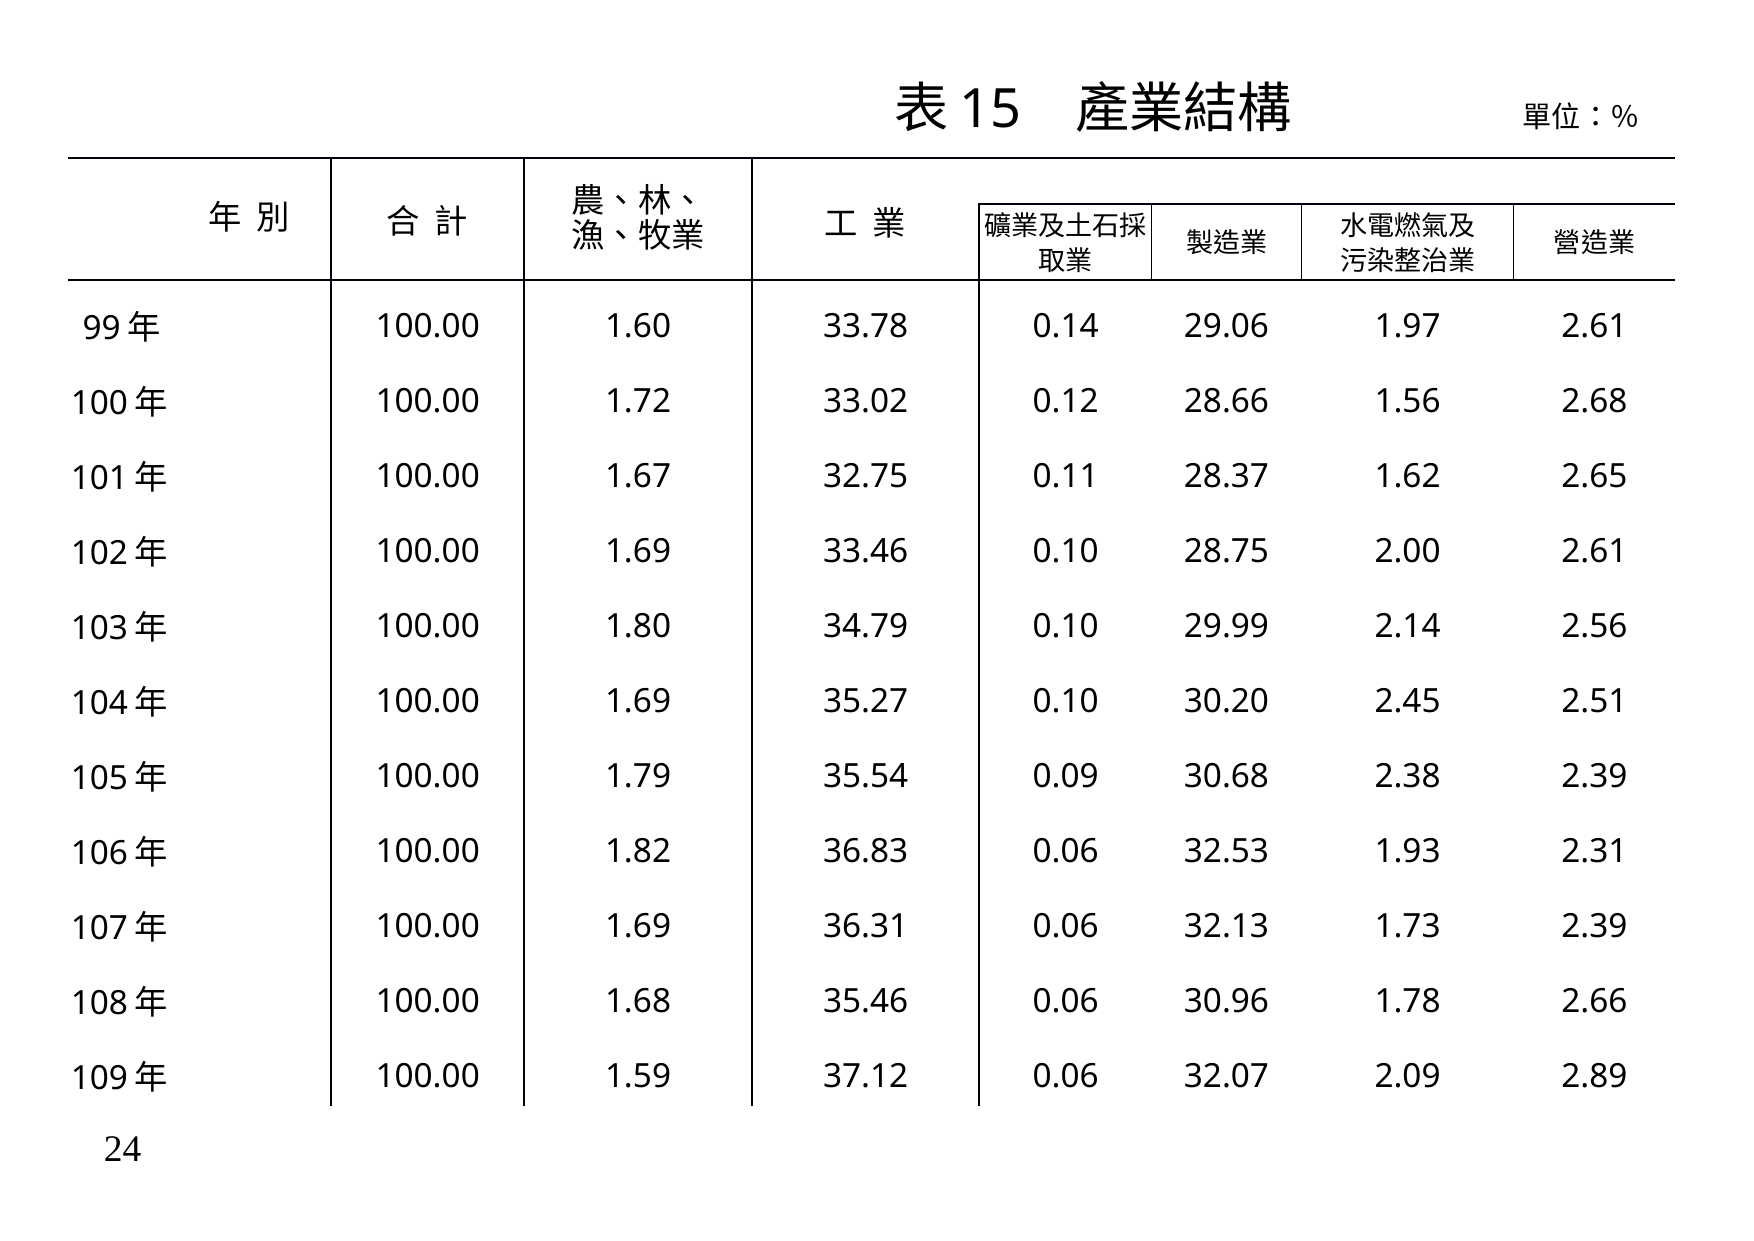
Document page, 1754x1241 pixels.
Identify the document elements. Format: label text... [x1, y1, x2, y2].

table_cell 35.54 [753, 731, 978, 806]
table_cell 1.82 [525, 806, 751, 881]
table_cell 1.69 [525, 881, 751, 956]
table_cell 30.96 [1152, 956, 1301, 1031]
table_cell 0.06 [980, 956, 1152, 1031]
table_cell 2.00 [1301, 506, 1514, 581]
table_header 年 別 [68, 159, 330, 279]
table_cell 103年 [68, 581, 330, 656]
table_cell 28.75 [1152, 506, 1301, 581]
table_cell 106年 [68, 806, 330, 881]
table_cell 2.39 [1514, 731, 1675, 806]
table_cell 2.14 [1301, 581, 1514, 656]
table_cell 100.00 [332, 956, 523, 1031]
table_cell 營造業 [1514, 205, 1675, 279]
table_cell 100.00 [332, 806, 523, 881]
table_cell 1.72 [525, 356, 751, 431]
subtitle 表15 產業結構 單位：％ [103, 63, 1639, 138]
table_cell 0.06 [980, 1031, 1152, 1106]
table_cell 製造業 [1152, 205, 1301, 279]
table_cell 36.83 [753, 806, 978, 881]
table_cell 礦業及土石採取業 [980, 205, 1151, 279]
table_cell 99年 [68, 281, 330, 356]
table_cell 32.13 [1152, 881, 1301, 956]
table_cell 37.12 [753, 1031, 978, 1106]
table_header 工 業 [753, 159, 979, 279]
table_cell 1.60 [525, 281, 751, 356]
table_cell 2.61 [1514, 506, 1675, 581]
table_cell 30.20 [1152, 656, 1301, 731]
table_cell 1.62 [1301, 431, 1514, 506]
table_header 農、林、 漁、牧業 [525, 159, 751, 279]
table_header 合 計 [332, 159, 523, 279]
table_cell 28.37 [1152, 431, 1301, 506]
table_cell 100年 [68, 356, 330, 431]
table_cell 36.31 [753, 881, 978, 956]
table_cell 1.67 [525, 431, 751, 506]
table_cell 100.00 [332, 506, 523, 581]
table_cell 100.00 [332, 1031, 523, 1106]
table_cell 29.99 [1152, 581, 1301, 656]
table_cell 109年 [68, 1031, 330, 1106]
table_cell 32.75 [753, 431, 978, 506]
table_cell 32.07 [1152, 1031, 1301, 1106]
table_cell 1.69 [525, 506, 751, 581]
table_cell 1.79 [525, 731, 751, 806]
table_cell 2.09 [1301, 1031, 1514, 1106]
table_cell 0.10 [980, 506, 1152, 581]
table_cell 2.39 [1514, 881, 1675, 956]
table_cell 28.66 [1152, 356, 1301, 431]
table_cell 2.51 [1514, 656, 1675, 731]
table_cell 101年 [68, 431, 330, 506]
table_cell 2.45 [1301, 656, 1514, 731]
table_cell 1.93 [1301, 806, 1514, 881]
table_cell 33.78 [753, 281, 978, 356]
table_cell 1.78 [1301, 956, 1514, 1031]
table_cell 1.73 [1301, 881, 1514, 956]
table_cell 2.65 [1514, 431, 1675, 506]
table_cell 104年 [68, 656, 330, 731]
table_cell 1.68 [525, 956, 751, 1031]
table_cell 2.68 [1514, 356, 1675, 431]
table_cell 102年 [68, 506, 330, 581]
table_cell 1.59 [525, 1031, 751, 1106]
table_cell 水電燃氣及 污染整治業 [1302, 205, 1513, 279]
table_cell 100.00 [332, 431, 523, 506]
table_cell 29.06 [1152, 281, 1301, 356]
table_cell 100.00 [332, 581, 523, 656]
table_cell 34.79 [753, 581, 978, 656]
table_cell 33.46 [753, 506, 978, 581]
table_cell 0.11 [980, 431, 1152, 506]
table_cell 2.38 [1301, 731, 1514, 806]
table_cell 30.68 [1152, 731, 1301, 806]
table_cell 35.27 [753, 656, 978, 731]
table_cell 1.80 [525, 581, 751, 656]
table_cell 2.31 [1514, 806, 1675, 881]
table_cell 2.61 [1514, 281, 1675, 356]
table_cell 0.09 [980, 731, 1152, 806]
table_cell 1.56 [1301, 356, 1514, 431]
table_cell 0.06 [980, 881, 1152, 956]
table_cell 0.10 [980, 656, 1152, 731]
table_cell 35.46 [753, 956, 978, 1031]
table_cell 32.53 [1152, 806, 1301, 881]
table_cell 33.02 [753, 356, 978, 431]
table_cell 100.00 [332, 731, 523, 806]
table_cell 0.10 [980, 581, 1152, 656]
table_cell 0.12 [980, 356, 1152, 431]
table_header [979, 159, 1675, 203]
table_cell 100.00 [332, 281, 523, 356]
table_cell 0.06 [980, 806, 1152, 881]
table_cell 107年 [68, 881, 330, 956]
table_cell 1.69 [525, 656, 751, 731]
table_cell 108年 [68, 956, 330, 1031]
table_cell 2.89 [1514, 1031, 1675, 1106]
table_cell 2.56 [1514, 581, 1675, 656]
table_cell 1.97 [1301, 281, 1514, 356]
table_cell 105年 [68, 731, 330, 806]
table_cell 100.00 [332, 881, 523, 956]
table_cell 2.66 [1514, 956, 1675, 1031]
table_cell 100.00 [332, 356, 523, 431]
table_cell 0.14 [980, 281, 1152, 356]
table_cell 100.00 [332, 656, 523, 731]
